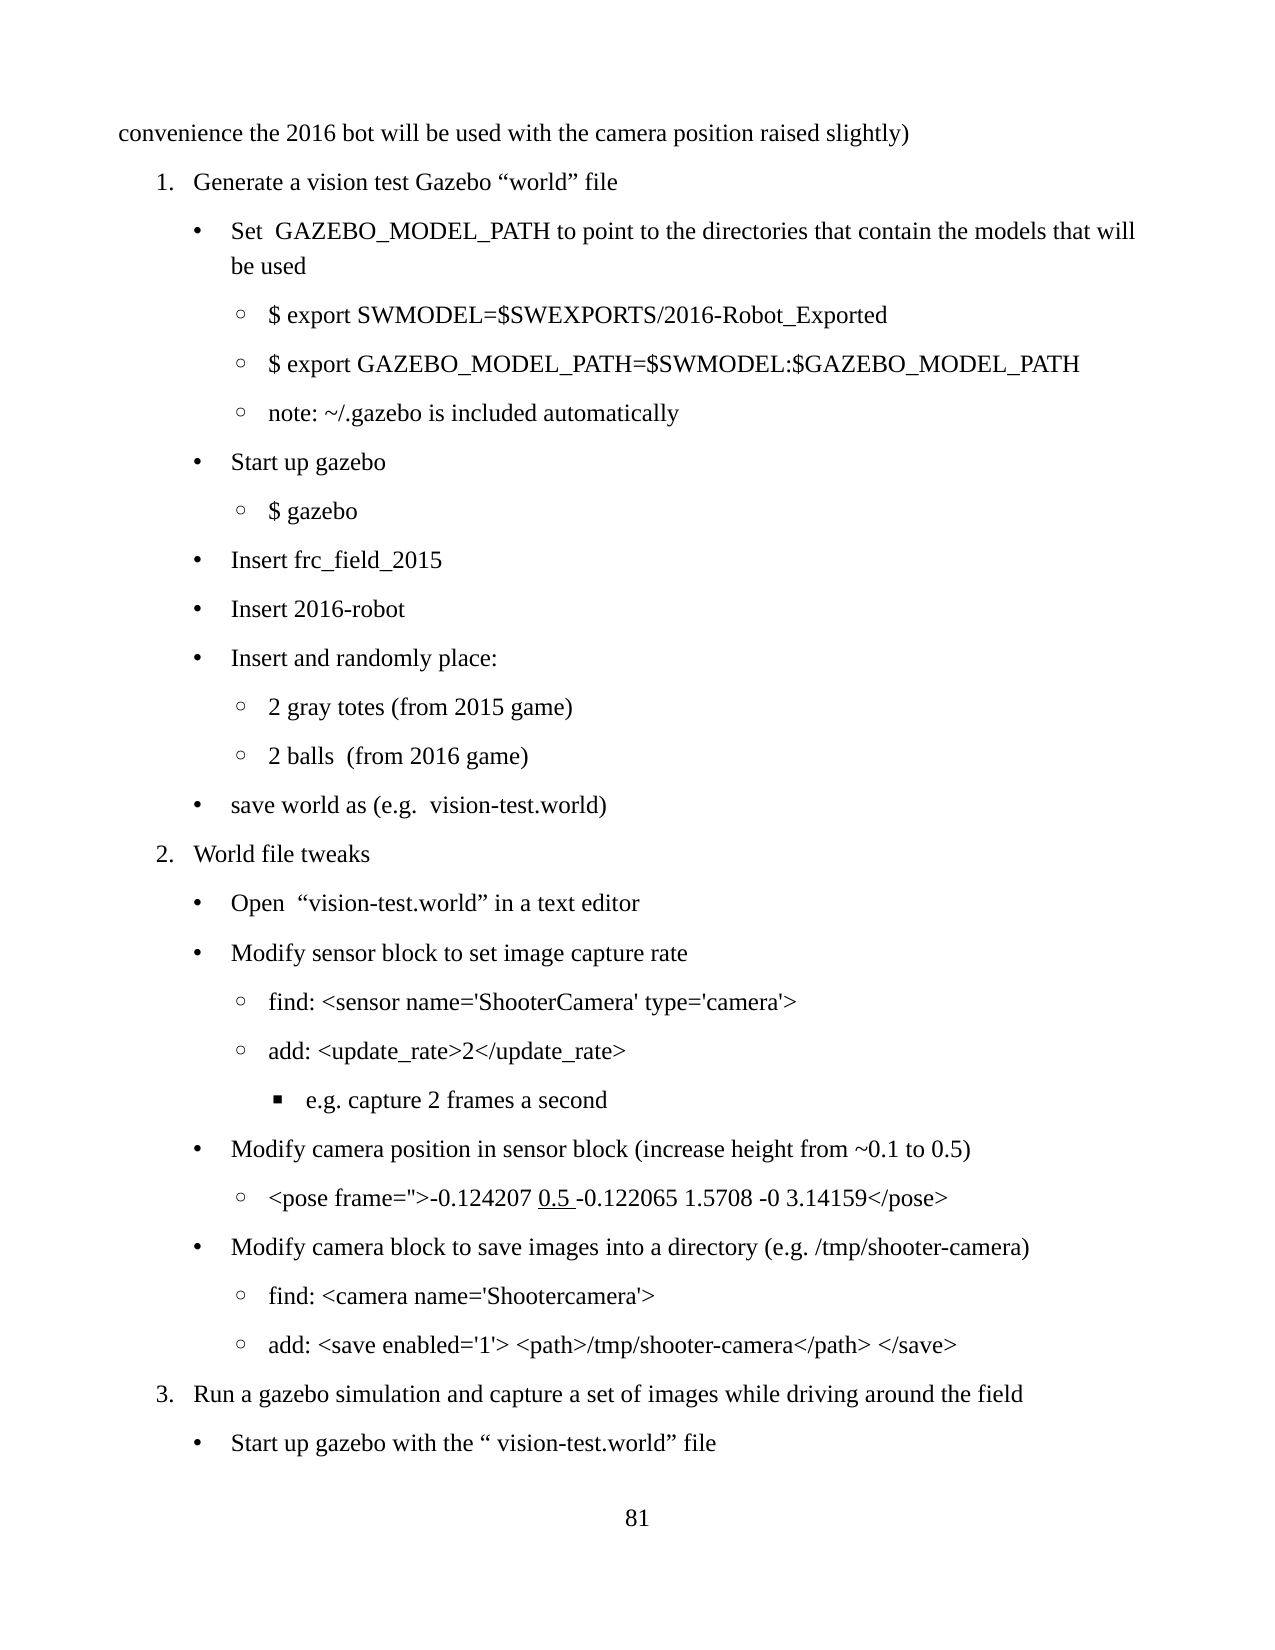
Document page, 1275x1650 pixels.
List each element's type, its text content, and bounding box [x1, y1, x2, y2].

list find: <camera name='Shootercamera'> [231, 1281, 1157, 1310]
list Insert and randomly place: [193, 643, 1157, 672]
list add: <update_rate>2</update_rate> [231, 1036, 1157, 1064]
list World file tweaks [156, 839, 1157, 868]
list note: ~/.gazebo is included automatically [231, 398, 1157, 427]
list <pose frame=''>-0.124207 0.5 -0.122065 1.5708 -0 3.14159</pose> [231, 1183, 1157, 1212]
list 2 gray totes (from 2015 game) [231, 692, 1157, 721]
list Modify camera block to save images into a directory (e.g. /tmp/shooter-camera) [193, 1232, 1157, 1261]
list 2 balls (from 2016 game) [231, 741, 1157, 770]
list Start up gazebo with the “ vision-test.world” file [193, 1428, 1157, 1457]
list Insert 2016-robot [193, 594, 1157, 623]
list e.g. capture 2 frames a second [268, 1085, 1157, 1113]
list Modify camera position in sensor block (increase height from ~0.1 to 0.5) [193, 1134, 1157, 1163]
list Open “vision-test.world” in a text editor [193, 888, 1157, 917]
list $ export GAZEBO_MODEL_PATH=$SWMODEL:$GAZEBO_MODEL_PATH [231, 349, 1157, 378]
list Set GAZEBO_MODEL_PATH to point to the directories that contain the models that will be used [193, 216, 1157, 279]
list Modify sensor block to set image capture rate [193, 938, 1157, 966]
list Run a gazebo simulation and capture a set of images while driving around the field [156, 1379, 1157, 1408]
list $ export SWMODEL=$SWEXPORTS/2016-Robot_Exported [231, 300, 1157, 328]
list Insert frc_field_2015 [193, 545, 1157, 574]
list find: <sensor name='ShooterCamera' type='camera'> [231, 987, 1157, 1015]
list Start up gazebo [193, 447, 1157, 476]
list add: <save enabled='1'> <path>/tmp/shooter-camera</path> </save> [231, 1330, 1157, 1359]
list save world as (e.g. vision-test.world) [193, 790, 1157, 819]
text convenience the 2016 bot will be used with the camera position raised slightly) [118, 118, 1157, 147]
list Generate a vision test Gazebo “world” file [156, 167, 1157, 196]
list $ gazebo [231, 496, 1157, 525]
